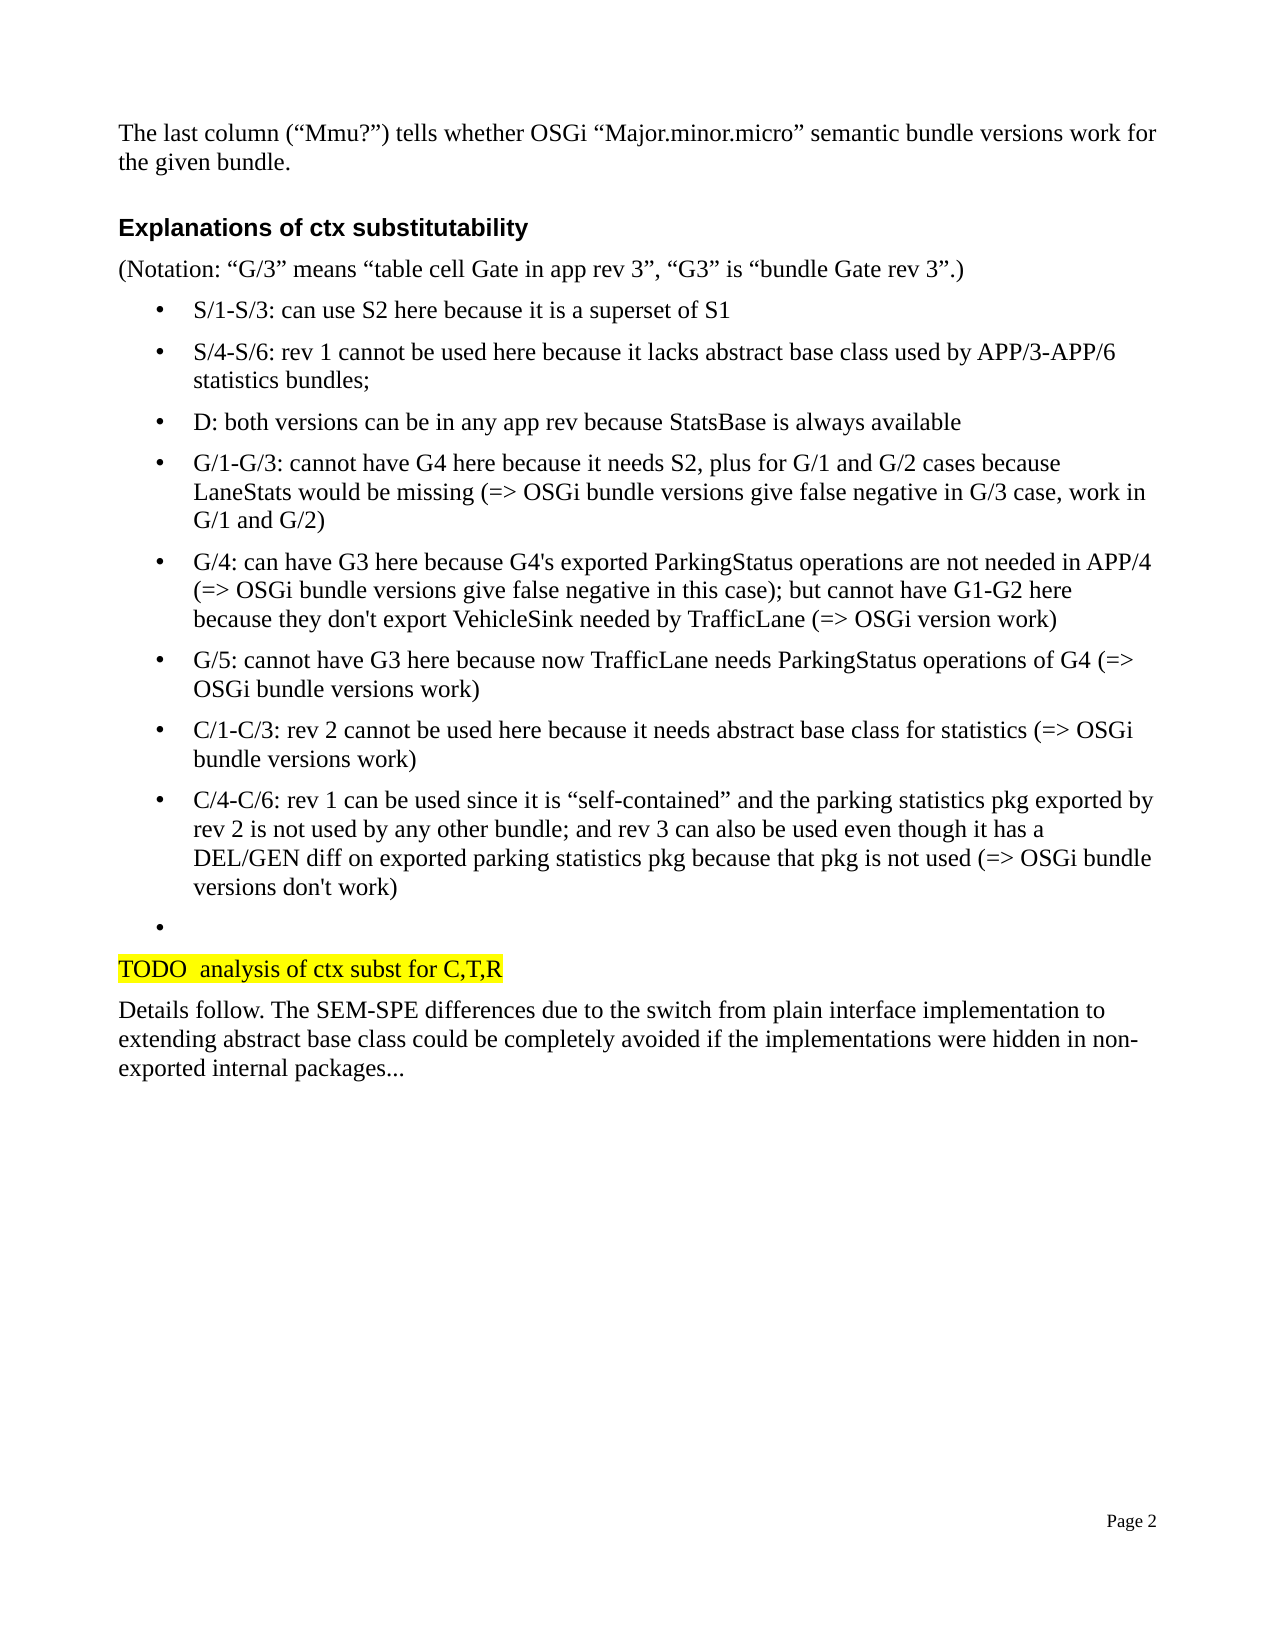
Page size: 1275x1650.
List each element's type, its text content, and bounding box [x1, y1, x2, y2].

subtitle Explanations of ctx substitutability [118, 213, 1157, 242]
list S/4-S/6: rev 1 cannot be used here because it lacks abstract base class used by APP/3-APP/6 statistics bundles; [156, 337, 1157, 394]
list D: both versions can be in any app rev because StatsBase is always available [156, 407, 1157, 435]
text TODO analysis of ctx subst for C,T,R [118, 954, 1157, 983]
list G/4: can have G3 here because G4's exported ParkingStatus operations are not needed in APP/4 (=> OSGi bundle versions give false negative in this case); but cannot have G1-G2 here because they don't export VehicleSink needed by TrafficLane (=> OSGi version work) [156, 547, 1157, 633]
list C/1-C/3: rev 2 cannot be used here because it needs abstract base class for statistics (=> OSGi bundle versions work) [156, 715, 1157, 773]
text The last column (“Mmu?”) tells whether OSGi “Major.minor.micro” semantic bundle versions work for the given bundle. [118, 118, 1157, 176]
list C/4-C/6: rev 1 can be used since it is “self-contained” and the parking statistics pkg exported by rev 2 is not used by any other bundle; and rev 3 can also be used even though it has a DEL/GEN diff on exported parking statistics pkg because that pkg is not used (=> OSGi bundle versions don't work) [156, 785, 1157, 900]
text (Notation: “G/3” means “table cell Gate in app rev 3”, “G3” is “bundle Gate rev 3”.) [118, 254, 1157, 283]
list S/1-S/3: can use S2 here because it is a superset of S1 [156, 295, 1157, 324]
text Details follow. The SEM-SPE differences due to the switch from plain interface implementation to extending abstract base class could be completely avoided if the implementations were hidden in non-exported internal packages... [118, 995, 1157, 1082]
list G/1-G/3: cannot have G4 here because it needs S2, plus for G/1 and G/2 cases because LaneStats would be missing (=> OSGi bundle versions give false negative in G/3 case, work in G/1 and G/2) [156, 448, 1157, 534]
list G/5: cannot have G3 here because now TrafficLane needs ParkingStatus operations of G4 (=> OSGi bundle versions work) [156, 645, 1157, 703]
